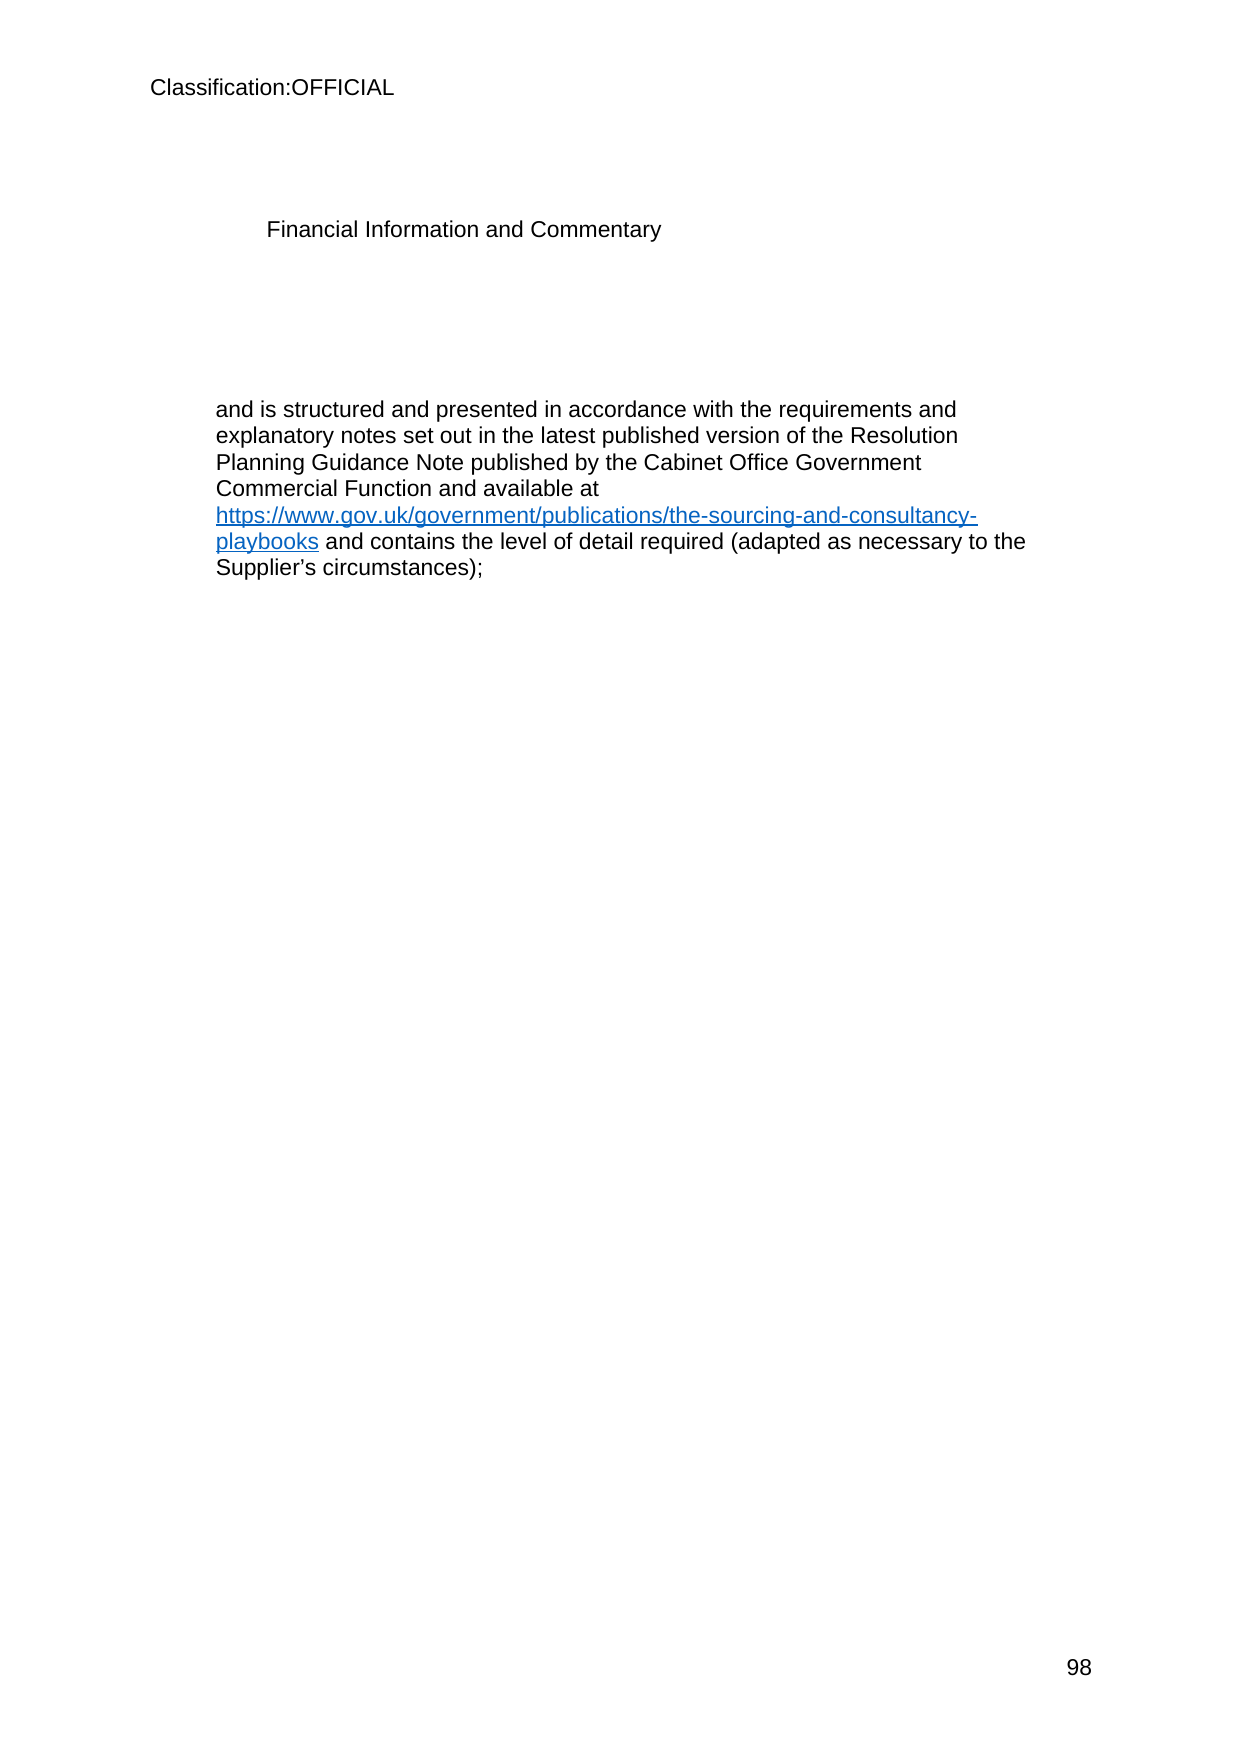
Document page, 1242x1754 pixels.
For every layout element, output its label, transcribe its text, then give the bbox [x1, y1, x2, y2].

subtitle and is structured and presented in accordance with the requirements and explanatory notes set out in the latest published version of the Resolution Planning Guidance Note published by the Cabinet Office Government Commercial Function and available at https://www.gov.uk/government/publications/the-sourcing-and-consultancy-playbooks and contains the level of detail required (adapted as necessary to the Supplier’s circumstances); [151, 332, 1091, 581]
subtitle Financial Information and Commentary [196, 151, 1091, 307]
